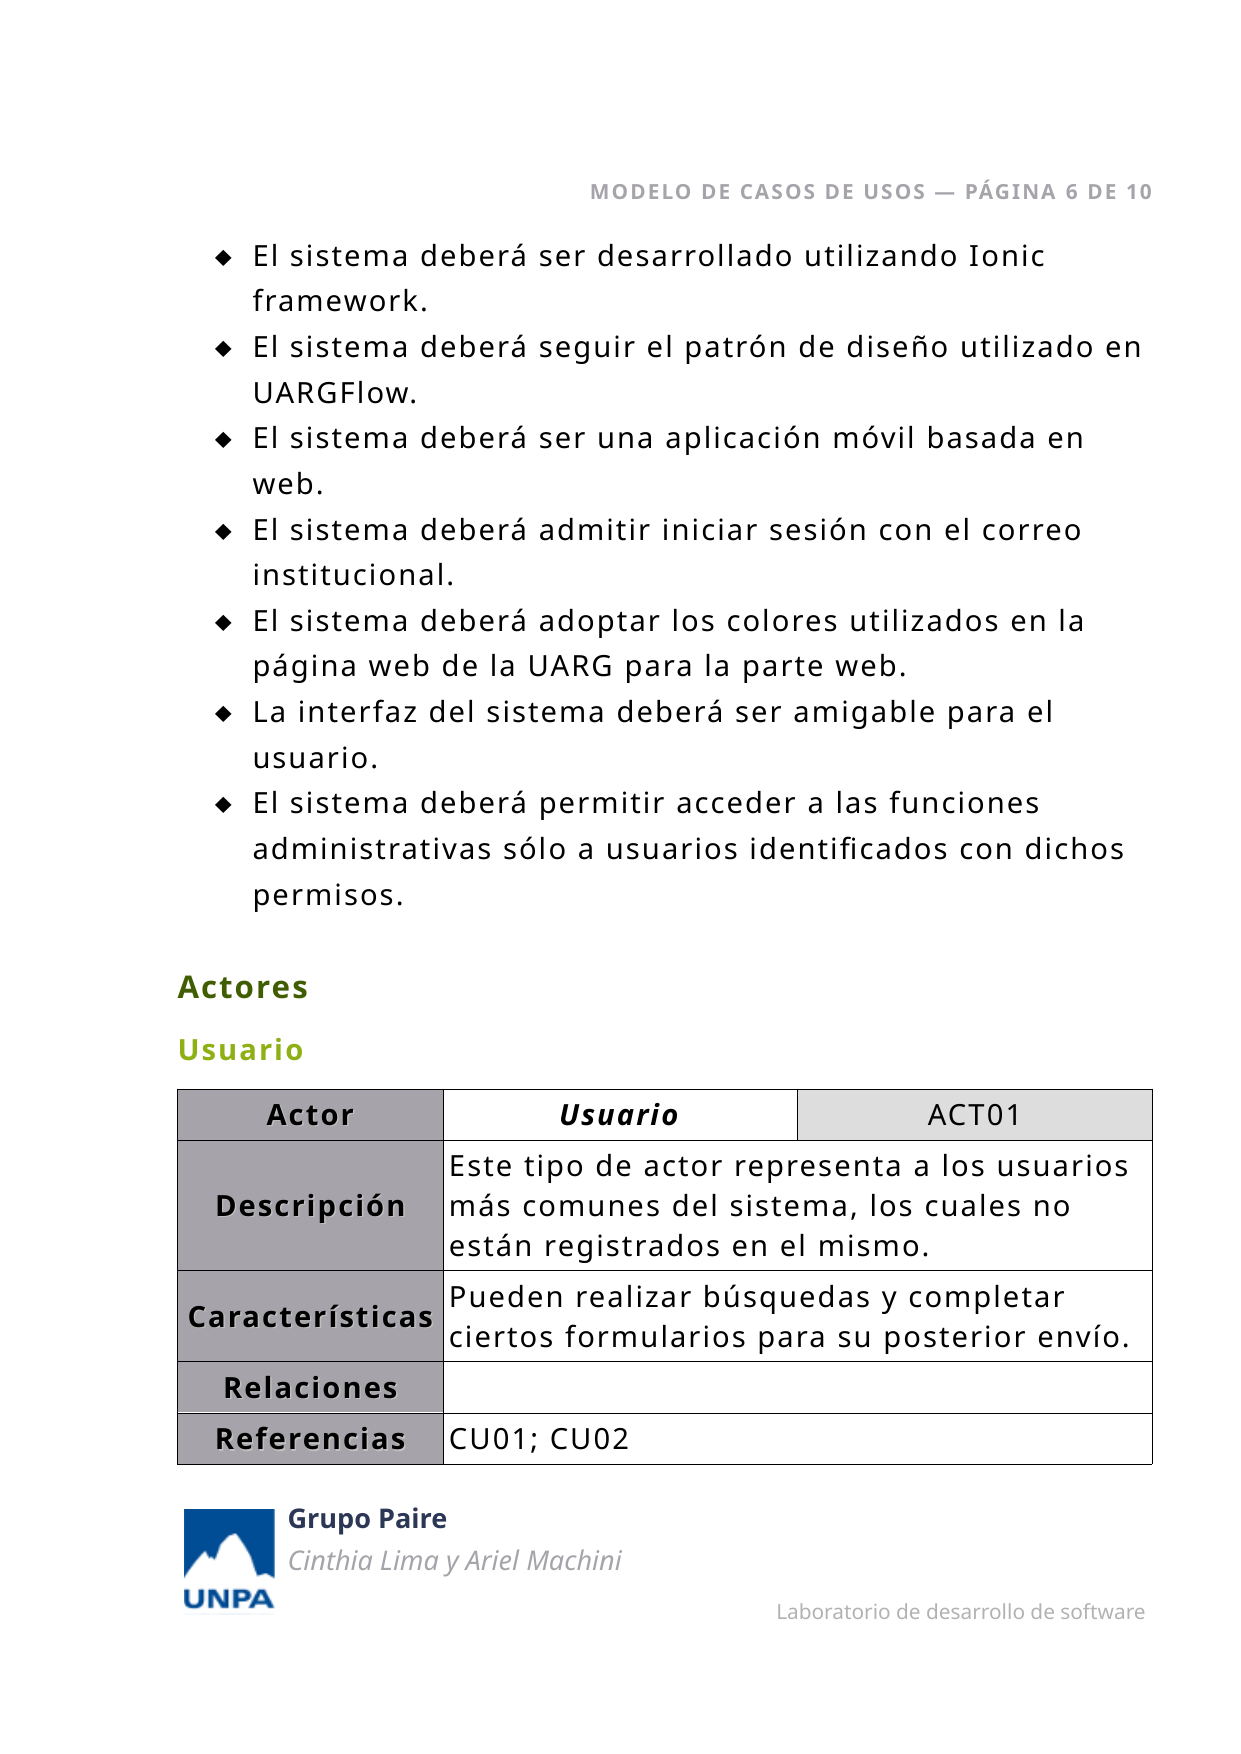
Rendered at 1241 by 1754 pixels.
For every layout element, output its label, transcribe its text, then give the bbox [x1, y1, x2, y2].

table_header Usuario [444, 1090, 797, 1140]
table_cell Referencias [178, 1414, 443, 1464]
list El sistema deberá seguir el patrón de diseño utilizado en UARGFlow. [215, 326, 1152, 412]
text Usuario [177, 1029, 1152, 1069]
text Actores [177, 965, 1152, 1008]
list La interfaz del sistema deberá ser amigable para el usuario. [215, 691, 1152, 777]
table_cell Descripción [178, 1141, 443, 1270]
table_header ACT01 [798, 1090, 1152, 1140]
table_cell Pueden realizar búsquedas y completar ciertos formularios para su posterior envío. [444, 1271, 1152, 1361]
list El sistema deberá adoptar los colores utilizados en la página web de la UARG para la parte web. [215, 600, 1152, 685]
table_header Actor [178, 1090, 443, 1140]
table_cell [444, 1362, 1152, 1412]
table_cell CU01; CU02 [444, 1414, 1152, 1464]
list El sistema deberá permitir acceder a las funciones administrativas sólo a usuarios identificados con dichos permisos. [215, 783, 1152, 913]
list El sistema deberá ser desarrollado utilizando Ionic framework. [215, 235, 1152, 320]
list El sistema deberá ser una aplicación móvil basada en web. [215, 418, 1152, 503]
table_cell Características [178, 1271, 443, 1361]
list El sistema deberá admitir iniciar sesión con el correo institucional. [215, 509, 1152, 594]
table_cell Este tipo de actor representa a los usuarios más comunes del sistema, los cuales no están registrados en el mismo. [444, 1141, 1152, 1270]
picture [184, 1509, 275, 1615]
table_cell Relaciones [178, 1362, 443, 1412]
